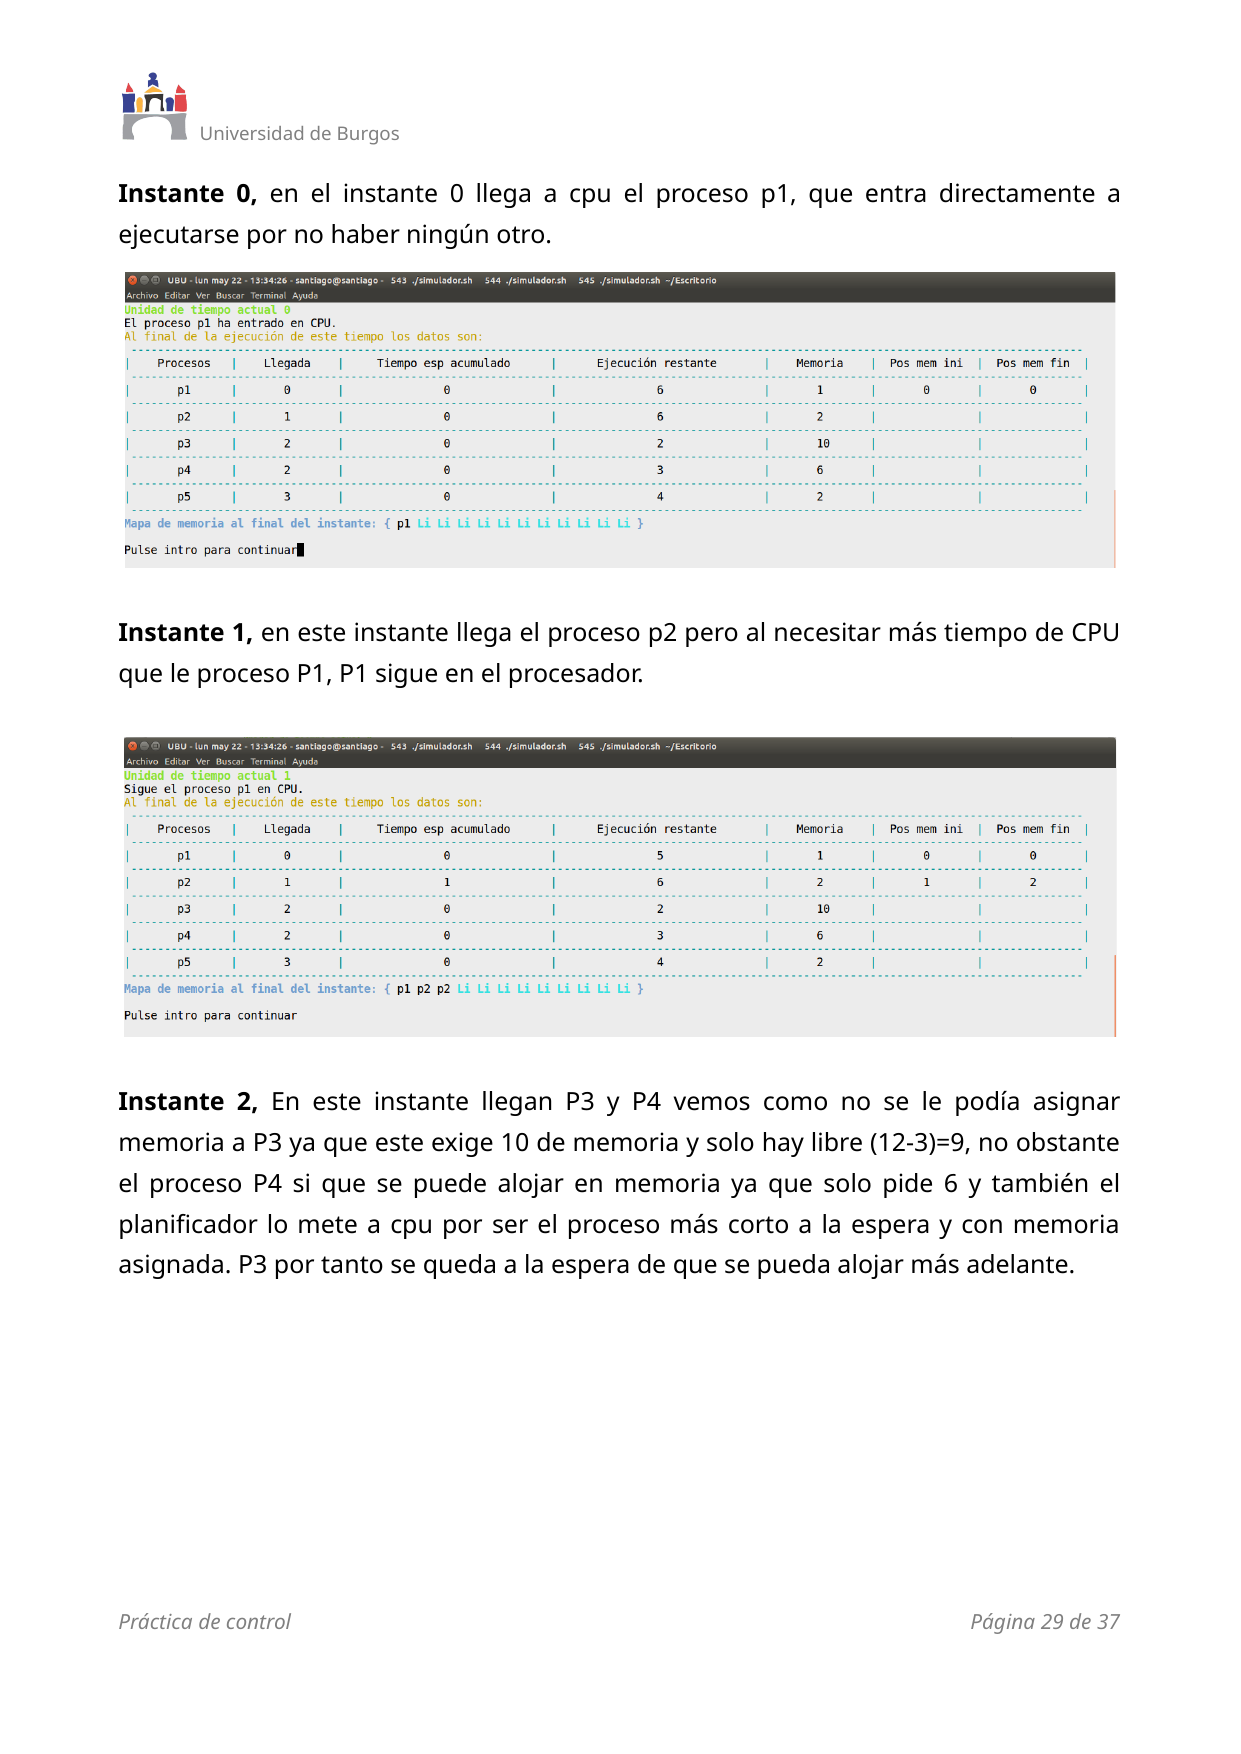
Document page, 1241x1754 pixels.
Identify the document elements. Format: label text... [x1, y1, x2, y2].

picture [117, 72, 189, 142]
text Instante 2, En este instante llegan P3 y P4 vemos como no se le podía asignar memoria a P3 ya que este exige 10 de memoria y solo hay libre (12-3)=9, no obstante el proceso P4 si que se puede alojar en memoria ya que solo pide 6 y también el planificador lo mete a cpu por ser el proceso más corto a la espera y con memoria asignada. P3 por tanto se queda a la espera de que se pueda alojar más adelante. [118, 1084, 1122, 1281]
text Instante 0, en el instante 0 llega a cpu el proceso p1, que entra directamente a ejecutarse por no haber ningún otro. [118, 176, 1122, 251]
picture [125, 272, 1116, 568]
text Instante 1, en este instante llega el proceso p2 pero al necesitar más tiempo de CPU que le proceso P1, P1 sigue en el procesador. [118, 615, 1122, 690]
picture [124, 737, 1117, 1037]
